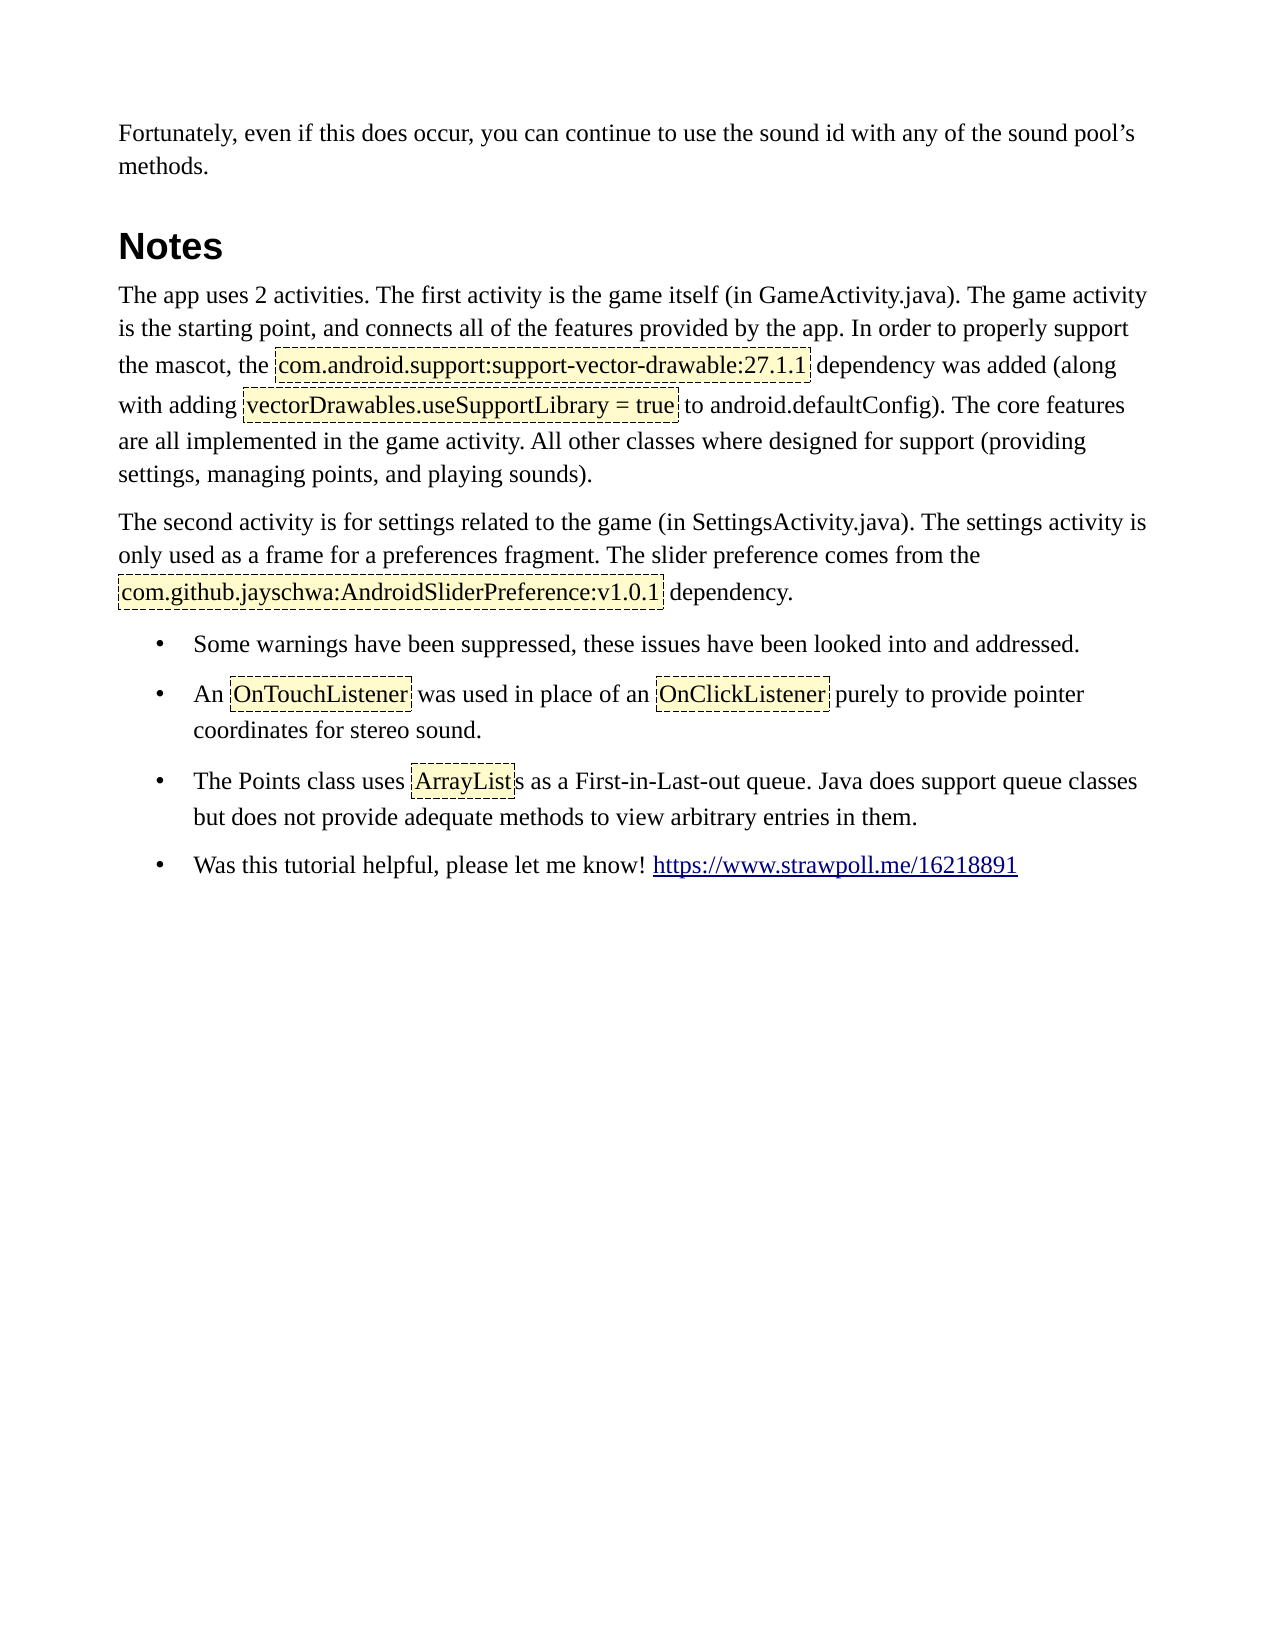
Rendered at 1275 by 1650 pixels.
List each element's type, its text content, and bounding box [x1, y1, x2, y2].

list Was this tutorial helpful, please let me know! https://www.strawpoll.me/16218891 [156, 850, 1157, 879]
text The app uses 2 activities. The first activity is the game itself (in GameActivity.java). The game activity is the starting point, and connects all of the features provided by the app. In order to properly support the mascot, the com.android.support:support-vector-drawable:27.1.1 dependency was added (along with adding vectorDrawables.useSupportLibrary = true to android.defaultConfig). The core features are all implemented in the game activity. All other classes where designed for support (providing settings, managing points, and playing sounds). [118, 280, 1157, 488]
text Fortunately, even if this does occur, you can continue to use the sound id with any of the sound pool’s methods. [118, 118, 1157, 180]
subtitle Notes [118, 224, 1157, 267]
text The second activity is for settings related to the game (in SettingsActivity.java). The settings activity is only used as a frame for a preferences fragment. The slider preference comes from the com.github.jayschwa:AndroidSliderPreference:v1.0.1 dependency. [118, 507, 1157, 609]
list An OnTouchListener was used in place of an OnClickListener purely to provide pointer coordinates for stereo sound. [156, 676, 1157, 744]
list Some warnings have been suppressed, these issues have been looked into and addressed. [156, 629, 1157, 657]
list The Points class uses ArrayLists as a First-in-Last-out queue. Java does support queue classes but does not provide adequate methods to view arbitrary entries in them. [156, 763, 1157, 831]
